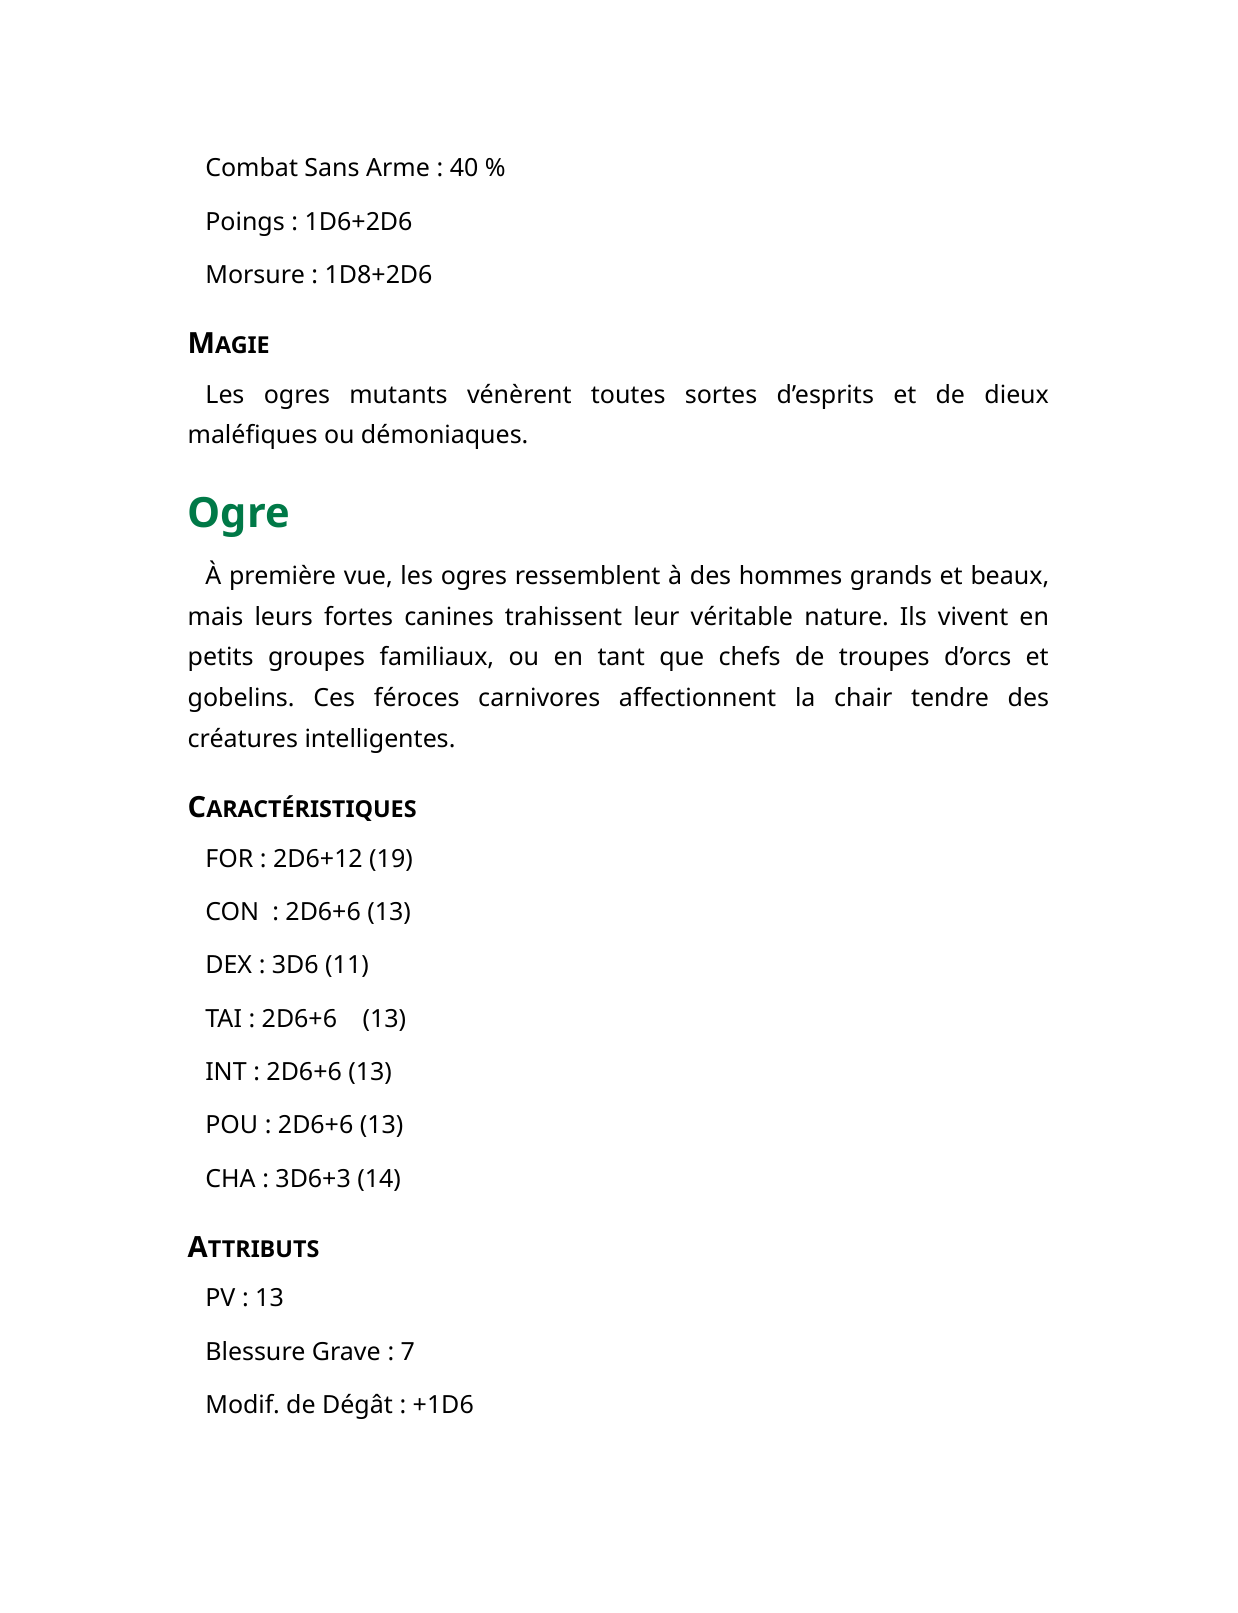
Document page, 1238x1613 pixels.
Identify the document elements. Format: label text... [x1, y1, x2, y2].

text CON : 2D6+6 (13) [187, 894, 1050, 928]
text INT : 2D6+6 (13) [187, 1054, 1050, 1088]
text CHA : 3D6+3 (14) [187, 1160, 1050, 1194]
text Morsure : 1D8+2D6 [187, 257, 1050, 291]
text Les ogres mutants vénèrent toutes sortes d’esprits et de dieux maléfiques ou démoniaques. [187, 376, 1050, 451]
text Magie [187, 322, 1050, 362]
text TAI : 2D6+6 (13) [187, 1000, 1050, 1034]
text FOR : 2D6+12 (19) [187, 840, 1050, 874]
text Combat Sans Arme : 40 % [187, 150, 1050, 184]
text Attributs [187, 1226, 1050, 1266]
text À première vue, les ogres ressemblent à des hommes grands et beaux, mais leurs fortes canines trahissent leur véritable nature. Ils vivent en petits groupes familiaux, ou en tant que chefs de troupes d’orcs et gobelins. Ces féroces carnivores affectionnent la chair tendre des créatures intelligentes. [187, 557, 1050, 755]
text DEX : 3D6 (11) [187, 947, 1050, 981]
text POU : 2D6+6 (13) [187, 1107, 1050, 1141]
text Caractéristiques [187, 787, 1050, 826]
text Blessure Grave : 7 [187, 1333, 1050, 1367]
text Modif. de Dégât : +1D6 [187, 1387, 1050, 1421]
text Ogre [187, 483, 1050, 540]
text PV : 13 [187, 1280, 1050, 1314]
text Poings : 1D6+2D6 [187, 203, 1050, 237]
